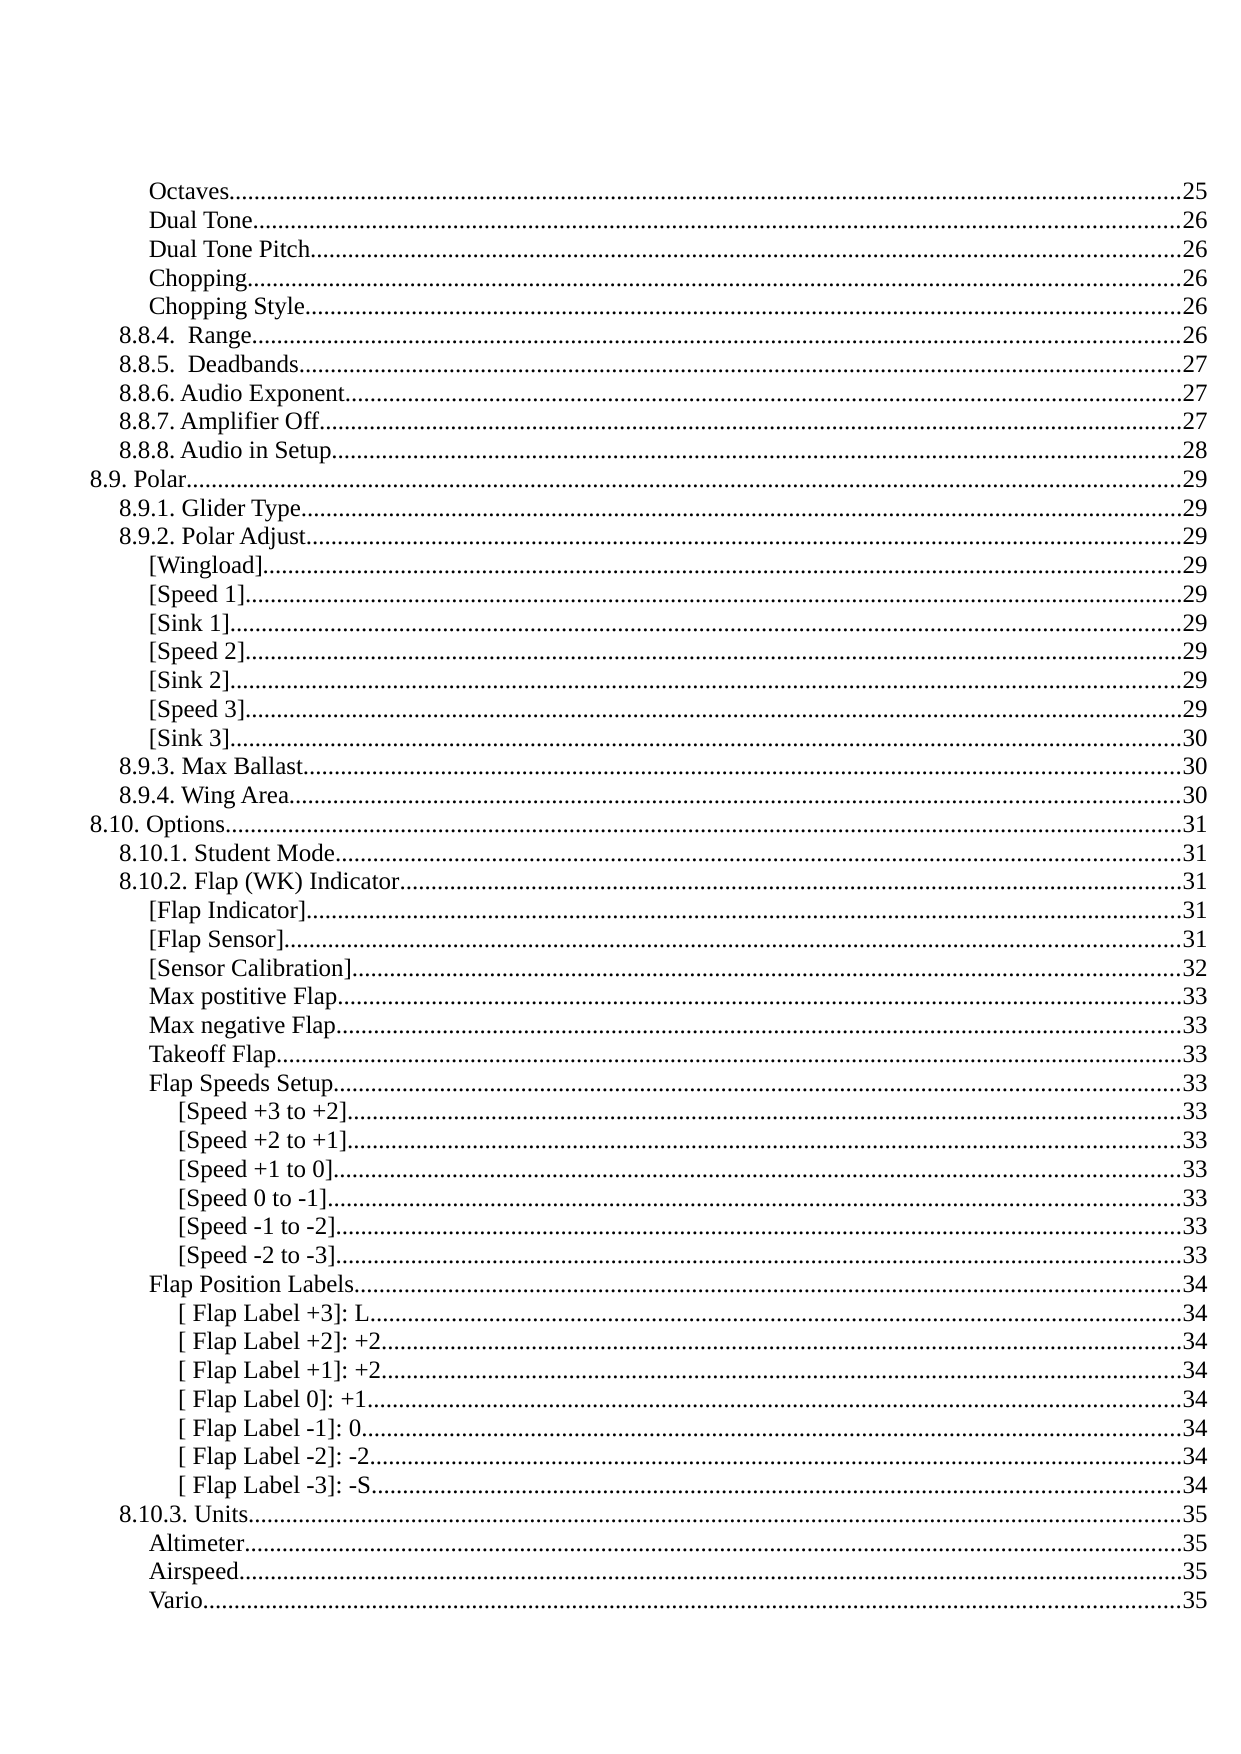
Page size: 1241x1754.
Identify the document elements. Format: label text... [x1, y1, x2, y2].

text Takeoff Flap 33 [148, 1039, 1207, 1068]
text Max postitive Flap 33 [148, 981, 1207, 1010]
text Max negative Flap 33 [148, 1010, 1207, 1039]
text [Speed 3] 29 [148, 694, 1207, 723]
text Dual Tone Pitch 26 [148, 234, 1207, 263]
text Altimeter 35 [148, 1528, 1207, 1556]
text Chopping Style 26 [148, 291, 1207, 320]
text 8.8.8. Audio in Setup 28 [119, 435, 1207, 464]
text [Sink 3] 30 [148, 723, 1207, 751]
text 8.8.6. Audio Exponent 27 [119, 378, 1207, 406]
text [Speed +2 to +1] 33 [178, 1125, 1207, 1154]
text 8.9.2. Polar Adjust 29 [119, 521, 1207, 550]
text [Sensor Calibration] 32 [148, 953, 1207, 981]
text 8.8.4. Range 26 [119, 320, 1207, 349]
text 8.8.5. Deadbands 27 [119, 349, 1207, 378]
text Chopping 26 [148, 263, 1207, 291]
text [ Flap Label +3]: L 34 [178, 1298, 1207, 1326]
text [ Flap Label -2]: -2 34 [178, 1441, 1207, 1470]
text 8.9. Polar 29 [89, 464, 1207, 493]
text 8.9.3. Max Ballast 30 [119, 751, 1207, 780]
text Octaves 25 [148, 176, 1207, 205]
text [Flap Sensor] 31 [148, 924, 1207, 953]
text [ Flap Label +1]: +2 34 [178, 1355, 1207, 1384]
text [ Flap Label -3]: -S 34 [178, 1470, 1207, 1499]
text [Speed 1] 29 [148, 579, 1207, 608]
text [Speed +3 to +2] 33 [178, 1096, 1207, 1125]
text [Sink 1] 29 [148, 608, 1207, 636]
text [ Flap Label 0]: +1 34 [178, 1384, 1207, 1413]
text Airspeed 35 [148, 1556, 1207, 1585]
text 8.10.2. Flap (WK) Indicator 31 [119, 866, 1207, 895]
text [Wingload] 29 [148, 550, 1207, 579]
text [Speed 0 to -1] 33 [178, 1183, 1207, 1211]
text [Speed -1 to -2] 33 [178, 1211, 1207, 1240]
text [Sink 2] 29 [148, 665, 1207, 694]
text Flap Position Labels 34 [148, 1269, 1207, 1298]
text Vario 35 [148, 1585, 1207, 1614]
text 8.10.1. Student Mode 31 [119, 838, 1207, 866]
text 8.9.1. Glider Type 29 [119, 493, 1207, 521]
text [ Flap Label -1]: 0 34 [178, 1413, 1207, 1441]
text [Speed +1 to 0] 33 [178, 1154, 1207, 1183]
text 8.10. Options 31 [89, 809, 1207, 838]
text 8.8.7. Amplifier Off 27 [119, 406, 1207, 435]
text [Speed 2] 29 [148, 636, 1207, 665]
text [Flap Indicator] 31 [148, 895, 1207, 924]
text 8.10.3. Units 35 [119, 1499, 1207, 1528]
text [Speed -2 to -3] 33 [178, 1240, 1207, 1269]
text [ Flap Label +2]: +2 34 [178, 1326, 1207, 1355]
text Dual Tone 26 [148, 205, 1207, 234]
text 8.9.4. Wing Area 30 [119, 780, 1207, 809]
text Flap Speeds Setup 33 [148, 1068, 1207, 1096]
